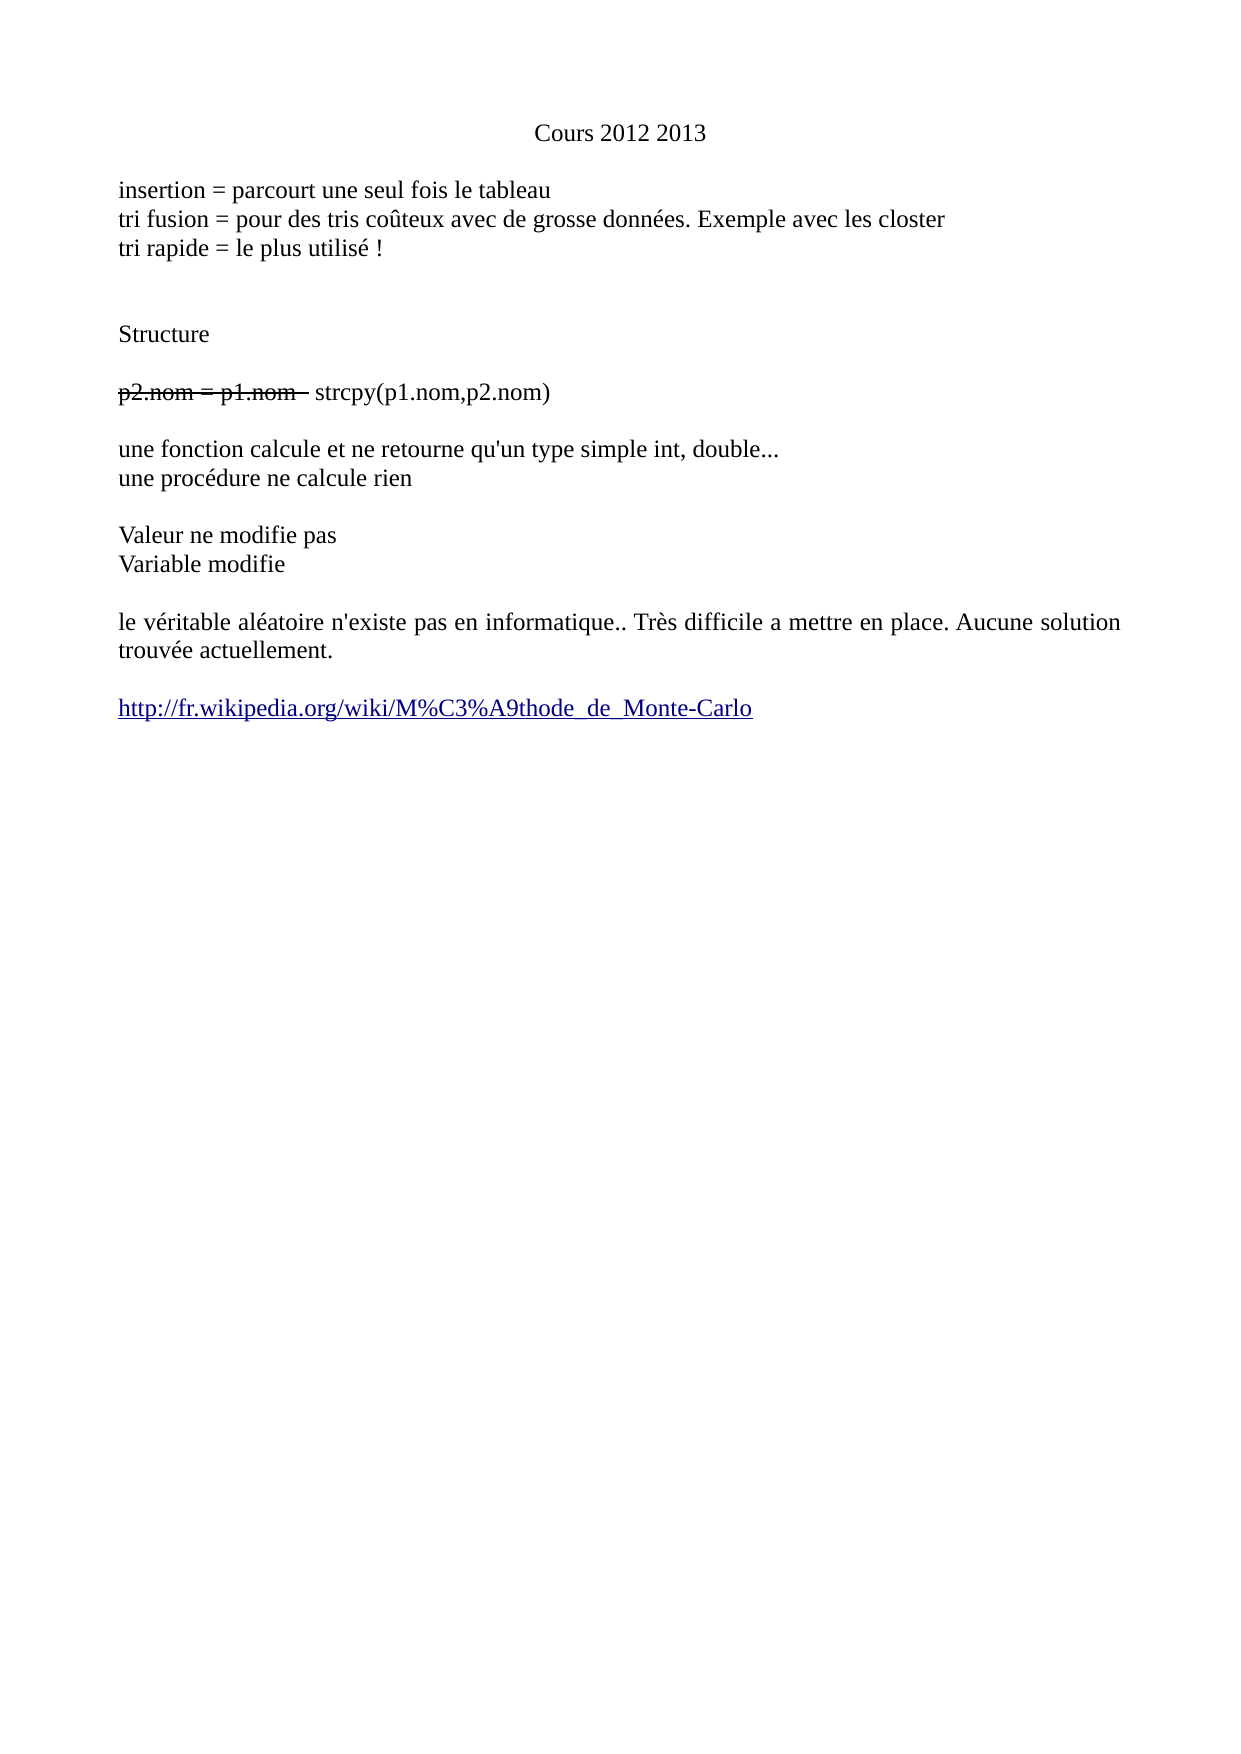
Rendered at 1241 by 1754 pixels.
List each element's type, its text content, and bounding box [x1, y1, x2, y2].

text http://fr.wikipedia.org/wiki/M%C3%A9thode_de_Monte-Carlo [118, 693, 1122, 722]
text Valeur ne modifie pas [118, 521, 1122, 549]
text tri fusion = pour des tris coûteux avec de grosse données. Exemple avec les closter [118, 204, 1122, 233]
text le véritable aléatoire n'existe pas en informatique.. Très difficile a mettre en place. Aucune solution trouvée actuellement. [118, 607, 1122, 664]
text Variable modifie [118, 549, 1122, 578]
text Cours 2012 2013 [118, 118, 1122, 147]
text une fonction calcule et ne retourne qu'un type simple int, double... [118, 434, 1122, 463]
text une procédure ne calcule rien [118, 463, 1122, 492]
text p2.nom = p1.nom strcpy(p1.nom,p2.nom) [118, 377, 1122, 406]
text insertion = parcourt une seul fois le tableau [118, 176, 1122, 204]
text Structure [118, 319, 1122, 348]
text tri rapide = le plus utilisé ! [118, 233, 1122, 262]
